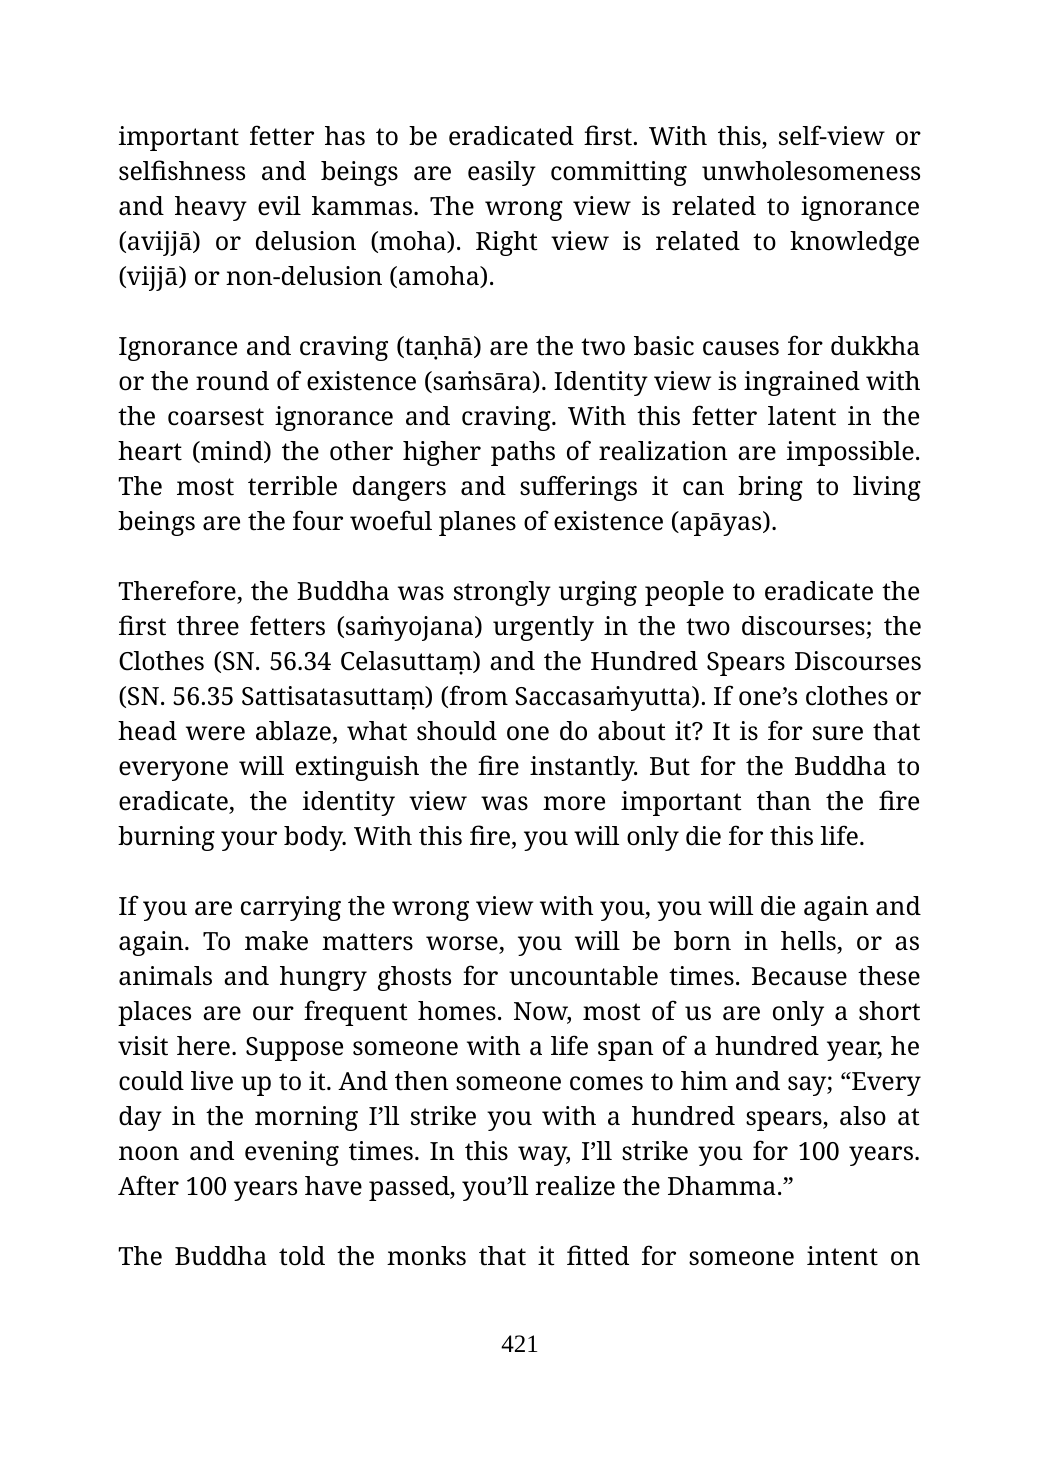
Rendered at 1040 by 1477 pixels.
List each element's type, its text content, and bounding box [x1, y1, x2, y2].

text important fetter has to be eradicated first. With this, self-view or selfishness and beings are easily committing unwholesomeness and heavy evil kammas. The wrong view is related to ignorance (avijjā) or delusion (moha). Right view is related to knowledge (vijjā) or non-delusion (amoha). Ignorance and craving (taṇhā) are the two basic causes for dukkha or the round of existence (saṁsāra). Identity view is ingrained with the coarsest ignorance and craving. With this fetter latent in the heart (mind) the other higher paths of realization are impossible. The most terrible dangers and sufferings it can bring to living beings are the four woeful planes of existence (apāyas). Therefore, the Buddha was strongly urging people to eradicate the first three fetters (saṁyojana) urgently in the two discourses; the Clothes (SN. 56.34 Celasuttaṃ) and the Hundred Spears Discourses (SN. 56.35 Sattisatasuttaṃ) (from Saccasaṁyutta). If one’s clothes or head were ablaze, what should one do about it? It is for sure that everyone will extinguish the fire instantly. But for the Buddha to eradicate, the identity view was more important than the fire burning your body. With this fire, you will only die for this life. If you are carrying the wrong view with you, you will die again and again. To make matters worse, you will be born in hells, or as animals and hungry ghosts for uncountable times. Because these places are our frequent homes. Now, most of us are only a short visit here. Suppose someone with a life span of a hundred year, he could live up to it. And then someone comes to him and say; “Every day in the morning I’ll strike you with a hundred spears, also at noon and evening times. In this way, I’ll strike you for 100 years. After 100 years have passed, you’ll realize the Dhamma.” The Buddha told the monks that it fitted for someone intent on [118, 118, 922, 1273]
